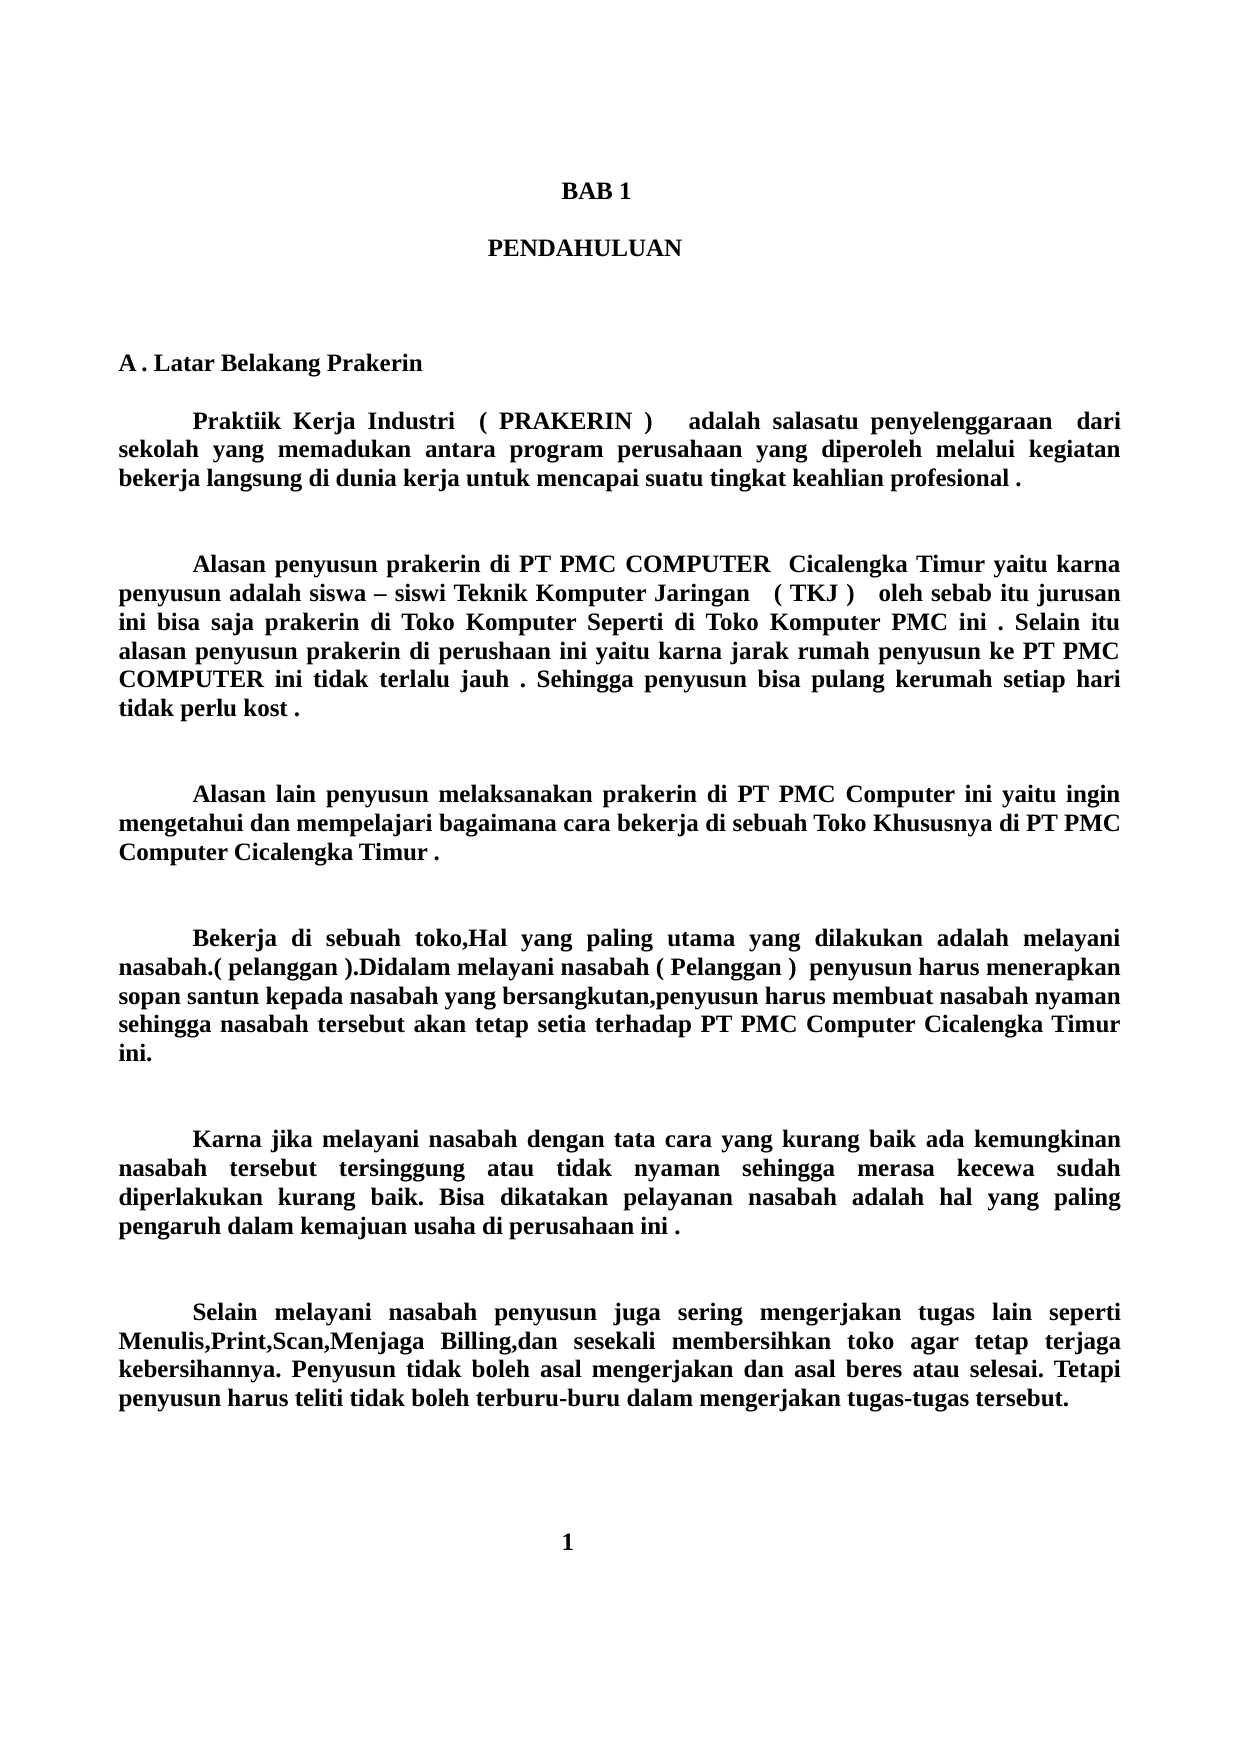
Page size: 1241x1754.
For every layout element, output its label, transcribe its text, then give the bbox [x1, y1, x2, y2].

text 1 [118, 1527, 1122, 1556]
text Selain melayani nasabah penyusun juga sering mengerjakan tugas lain seperti Menulis,Print,Scan,Menjaga Billing,dan sesekali membersihkan toko agar tetap terjaga kebersihannya. Penyusun tidak boleh asal mengerjakan dan asal beres atau selesai. Tetapi penyusun harus teliti tidak boleh terburu-buru dalam mengerjakan tugas-tugas tersebut. [118, 1297, 1122, 1412]
text Bekerja di sebuah toko,Hal yang paling utama yang dilakukan adalah melayani nasabah.( pelanggan ).Didalam melayani nasabah ( Pelanggan ) penyusun harus menerapkan sopan santun kepada nasabah yang bersangkutan,penyusun harus membuat nasabah nyaman sehingga nasabah tersebut akan tetap setia terhadap PT PMC Computer Cicalengka Timur ini. [118, 923, 1122, 1067]
text Praktiik Kerja Industri ( PRAKERIN ) adalah salasatu penyelenggaraan dari sekolah yang memadukan antara program perusahaan yang diperoleh melalui kegiatan bekerja langsung di dunia kerja untuk mencapai suatu tingkat keahlian profesional . [118, 406, 1122, 492]
text Alasan penyusun prakerin di PT PMC COMPUTER Cicalengka Timur yaitu karna penyusun adalah siswa – siswi Teknik Komputer Jaringan ( TKJ ) oleh sebab itu jurusan ini bisa saja prakerin di Toko Komputer Seperti di Toko Komputer PMC ini . Selain itu alasan penyusun prakerin di perushaan ini yaitu karna jarak rumah penyusun ke PT PMC COMPUTER ini tidak terlalu jauh . Sehingga penyusun bisa pulang kerumah setiap hari tidak perlu kost . [118, 549, 1122, 722]
text A . Latar Belakang Prakerin [118, 348, 1122, 377]
text BAB 1 [118, 176, 1122, 204]
text Alasan lain penyusun melaksanakan prakerin di PT PMC Computer ini yaitu ingin mengetahui dan mempelajari bagaimana cara bekerja di sebuah Toko Khususnya di PT PMC Computer Cicalengka Timur . [118, 779, 1122, 866]
text Karna jika melayani nasabah dengan tata cara yang kurang baik ada kemungkinan nasabah tersebut tersinggung atau tidak nyaman sehingga merasa kecewa sudah diperlakukan kurang baik. Bisa dikatakan pelayanan nasabah adalah hal yang paling pengaruh dalam kemajuan usaha di perusahaan ini . [118, 1124, 1122, 1239]
text PENDAHULUAN [118, 233, 1122, 262]
